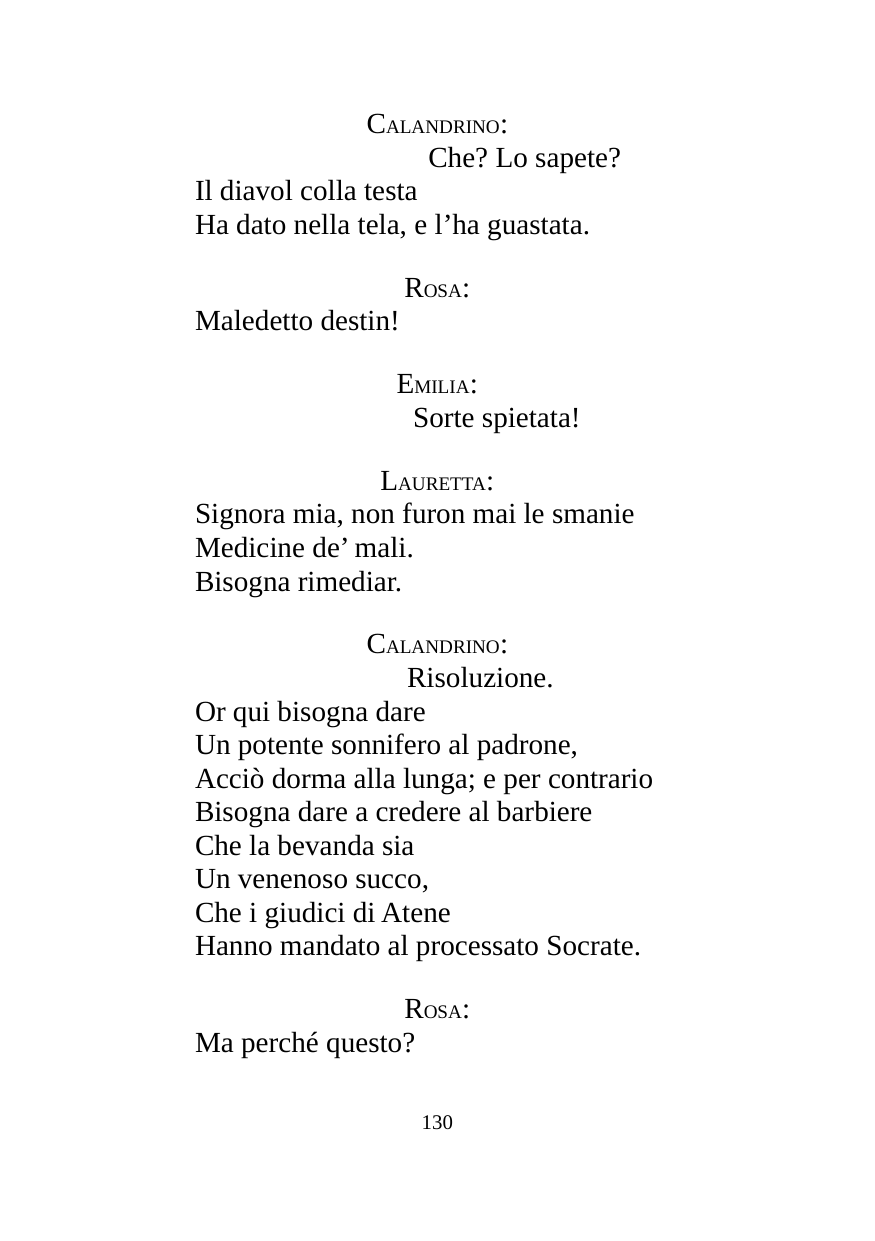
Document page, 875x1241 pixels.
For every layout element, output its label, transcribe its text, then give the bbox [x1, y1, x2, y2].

text Signora mia, non furon mai le smanie Medicine de’ mali. Bisogna rimediar. [195, 497, 768, 597]
text Emilia: [106, 366, 768, 400]
text Ma perché questo? [195, 1025, 768, 1059]
text Calandrino: [106, 106, 768, 140]
text Rosa: [106, 992, 768, 1025]
text Lauretta: [106, 463, 768, 497]
text Il diavol colla testa Ha dato nella tela, e l’ha guastata. [195, 173, 768, 240]
text Risoluzione. [106, 660, 768, 694]
text Sorte spietata! [106, 400, 768, 433]
text Calandrino: [106, 627, 768, 660]
text Maledetto destin! [195, 303, 768, 337]
text Rosa: [106, 270, 768, 303]
text Or qui bisogna dare Un potente sonnifero al padrone, Acciò dorma alla lunga; e per contrario Bisogna dare a credere al barbiere Che la bevanda sia Un venenoso succo, Che i giudici di Atene Hanno mandato al processato Socrate. [195, 694, 768, 962]
text Che? Lo sapete? [106, 140, 768, 173]
